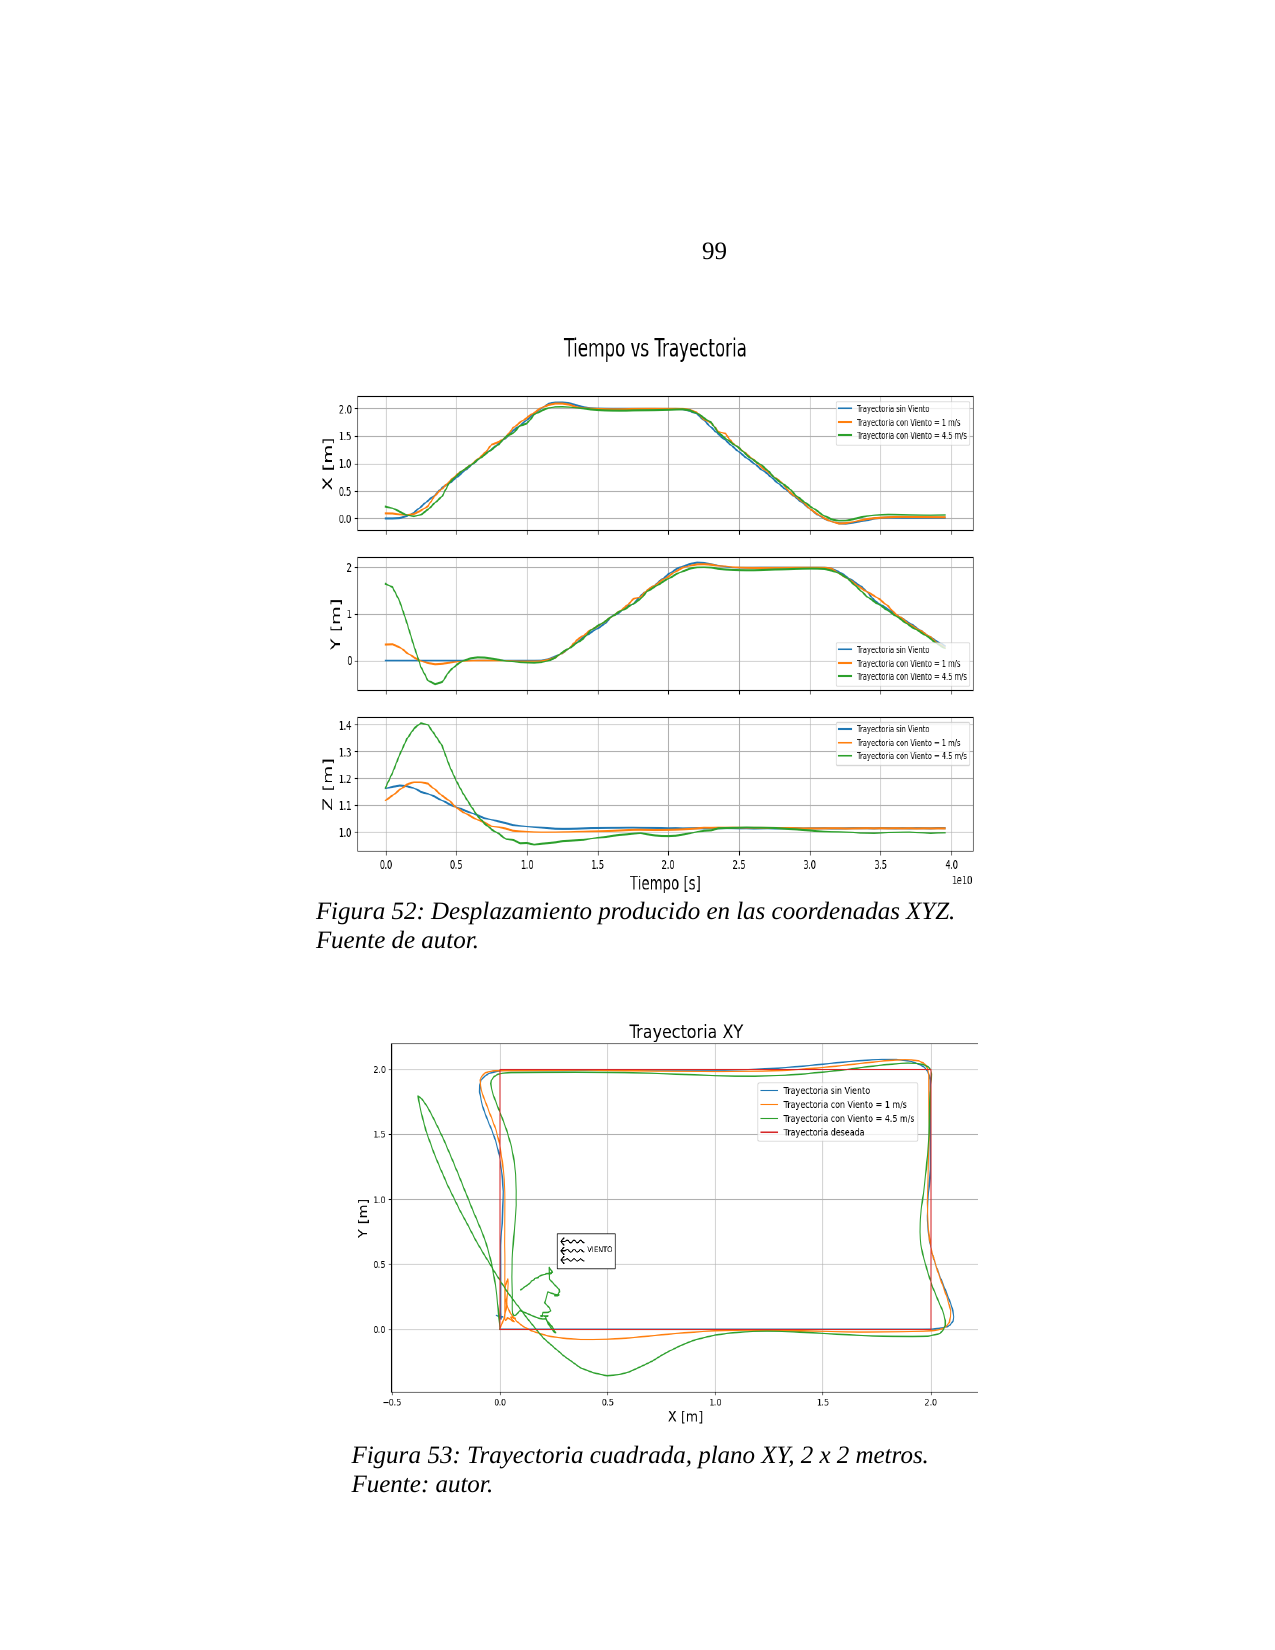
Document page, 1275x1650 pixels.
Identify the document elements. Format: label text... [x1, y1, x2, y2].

text Figura 52: Desplazamiento producido en las coordenadas XYZ. Fuente de autor. [316, 897, 982, 954]
picture [315, 331, 983, 897]
picture [351, 989, 978, 1441]
text Figura 53: Trayectoria cuadrada, plano XY, 2 x 2 metros. Fuente: autor. [351, 1441, 991, 1498]
